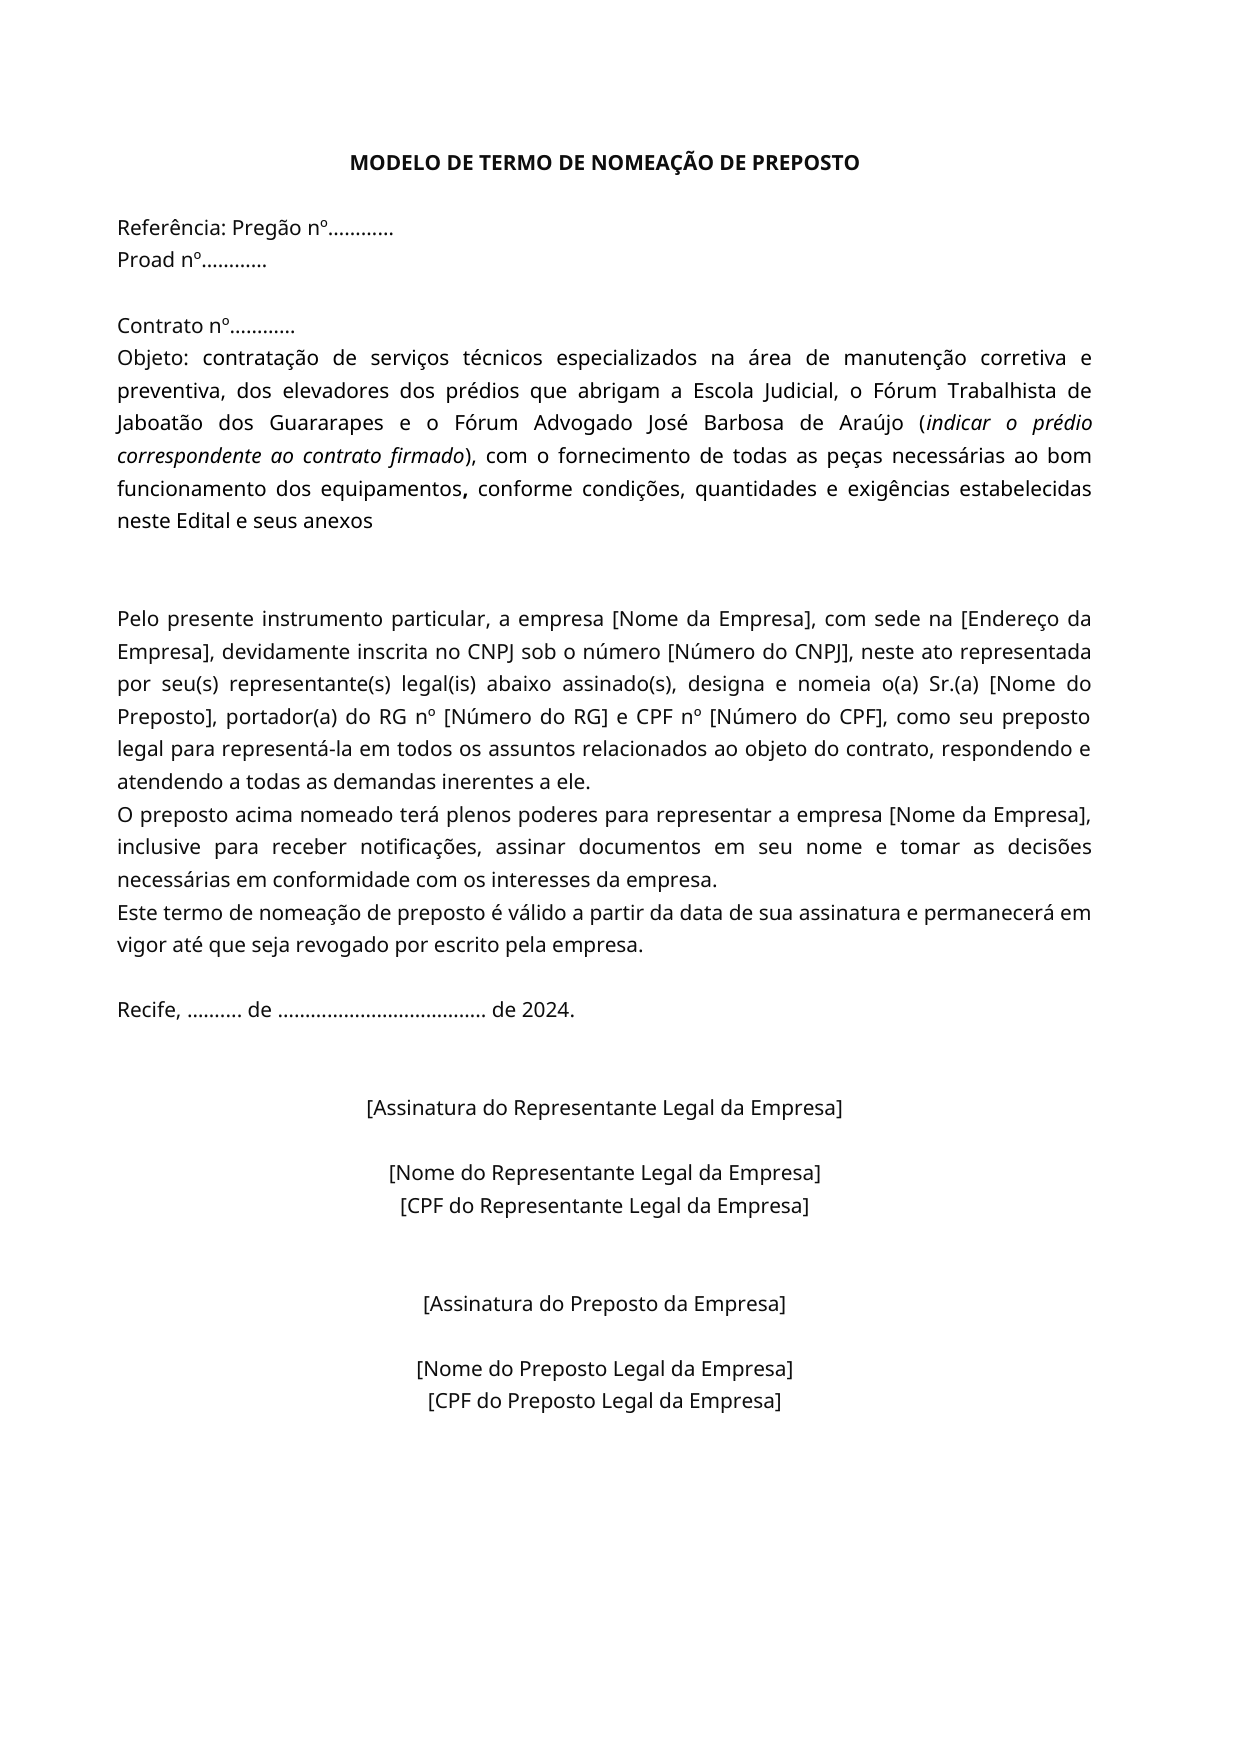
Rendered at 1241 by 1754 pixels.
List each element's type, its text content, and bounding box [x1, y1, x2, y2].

text Referência: Pregão nº………… [117, 213, 1093, 241]
text MODELO DE TERMO DE NOMEAÇÃO DE PREPOSTO [117, 148, 1093, 176]
text O preposto acima nomeado terá plenos poderes para representar a empresa [Nome da Empresa], inclusive para receber notificações, assinar documentos em seu nome e tomar as decisões necessárias em conformidade com os interesses da empresa. [117, 800, 1093, 893]
text [Nome do Preposto Legal da Empresa] [117, 1354, 1093, 1382]
text [Assinatura do Preposto da Empresa] [117, 1289, 1093, 1317]
text [Nome do Representante Legal da Empresa] [117, 1158, 1093, 1187]
text Pelo presente instrumento particular, a empresa [Nome da Empresa], com sede na [Endereço da Empresa], devidamente inscrita no CNPJ sob o número [Número do CNPJ], neste ato representada por seu(s) representante(s) legal(is) abaixo assinado(s), designa e nomeia o(a) Sr.(a) [Nome do Preposto], portador(a) do RG nº [Número do RG] e CPF nº [Número do CPF], como seu preposto legal para representá-la em todos os assuntos relacionados ao objeto do contrato, respondendo e atendendo a todas as demandas inerentes a ele. [117, 604, 1093, 796]
text [CPF do Representante Legal da Empresa] [117, 1191, 1093, 1219]
text [Assinatura do Representante Legal da Empresa] [117, 1093, 1093, 1122]
text Contrato nº………… [117, 311, 1093, 339]
text Este termo de nomeação de preposto é válido a partir da data de sua assinatura e permanecerá em vigor até que seja revogado por escrito pela empresa. [117, 898, 1093, 959]
text Recife, …….... de ……………………………….. de 2024. [117, 995, 1093, 1024]
text [CPF do Preposto Legal da Empresa] [117, 1387, 1093, 1415]
text Proad nº………… [117, 246, 1093, 274]
text Objeto: contratação de serviços técnicos especializados na área de manutenção corretiva e preventiva, dos elevadores dos prédios que abrigam a Escola Judicial, o Fórum Trabalhista de Jaboatão dos Guararapes e o Fórum Advogado José Barbosa de Araújo (indicar o prédio correspondente ao contrato firmado), com o fornecimento de todas as peças necessárias ao bom funcionamento dos equipamentos, conforme condições, quantidades e exigências estabelecidas neste Edital e seus anexos [117, 343, 1093, 535]
